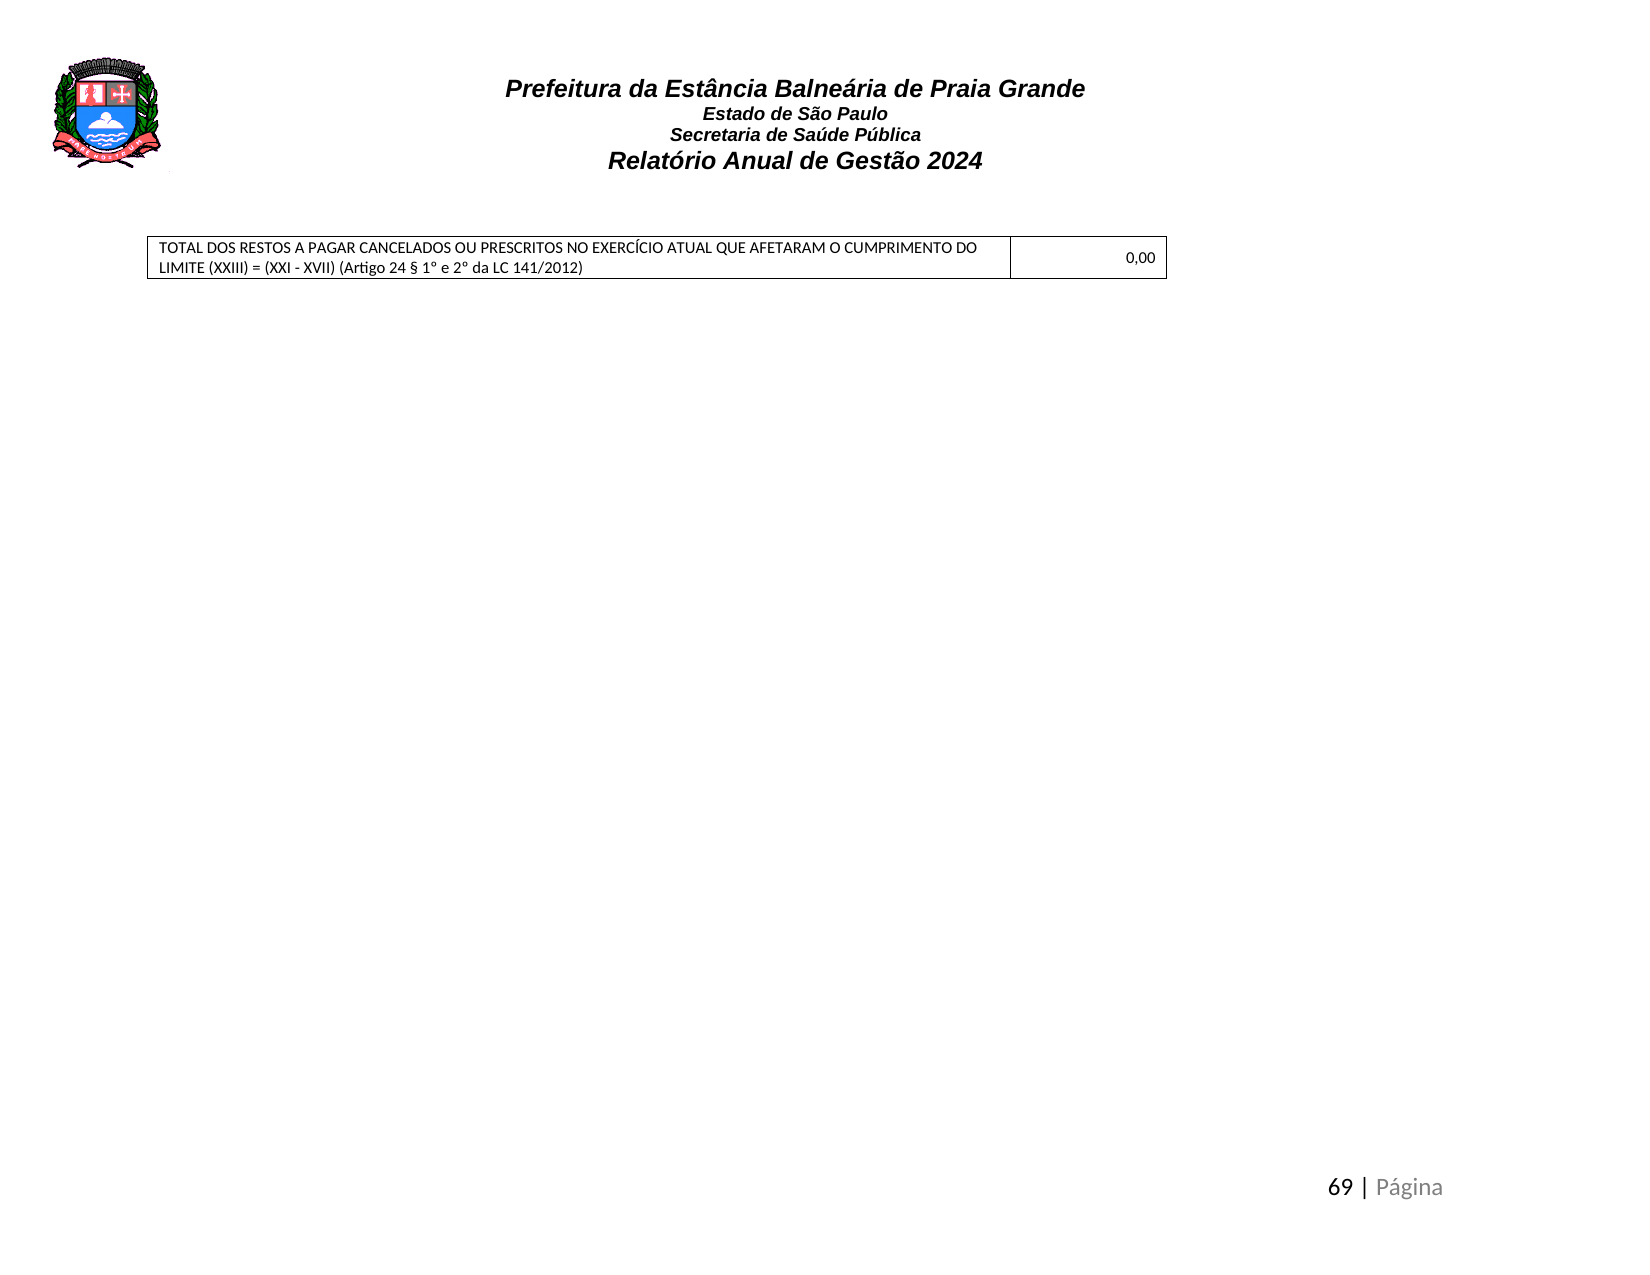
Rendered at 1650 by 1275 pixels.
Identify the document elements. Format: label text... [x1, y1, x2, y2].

table_cell TOTAL DOS RESTOS A PAGAR CANCELADOS OU PRESCRITOS NO EXERCÍCIO ATUAL QUE AFETARAM O CUMPRIMENTO DO LIMITE (XXIII) = (XXI - XVII) (Artigo 24 § 1º e 2º da LC 141/2012) [148, 237, 1010, 278]
table_cell 0,00 [1011, 237, 1166, 278]
picture [43, 55, 170, 172]
